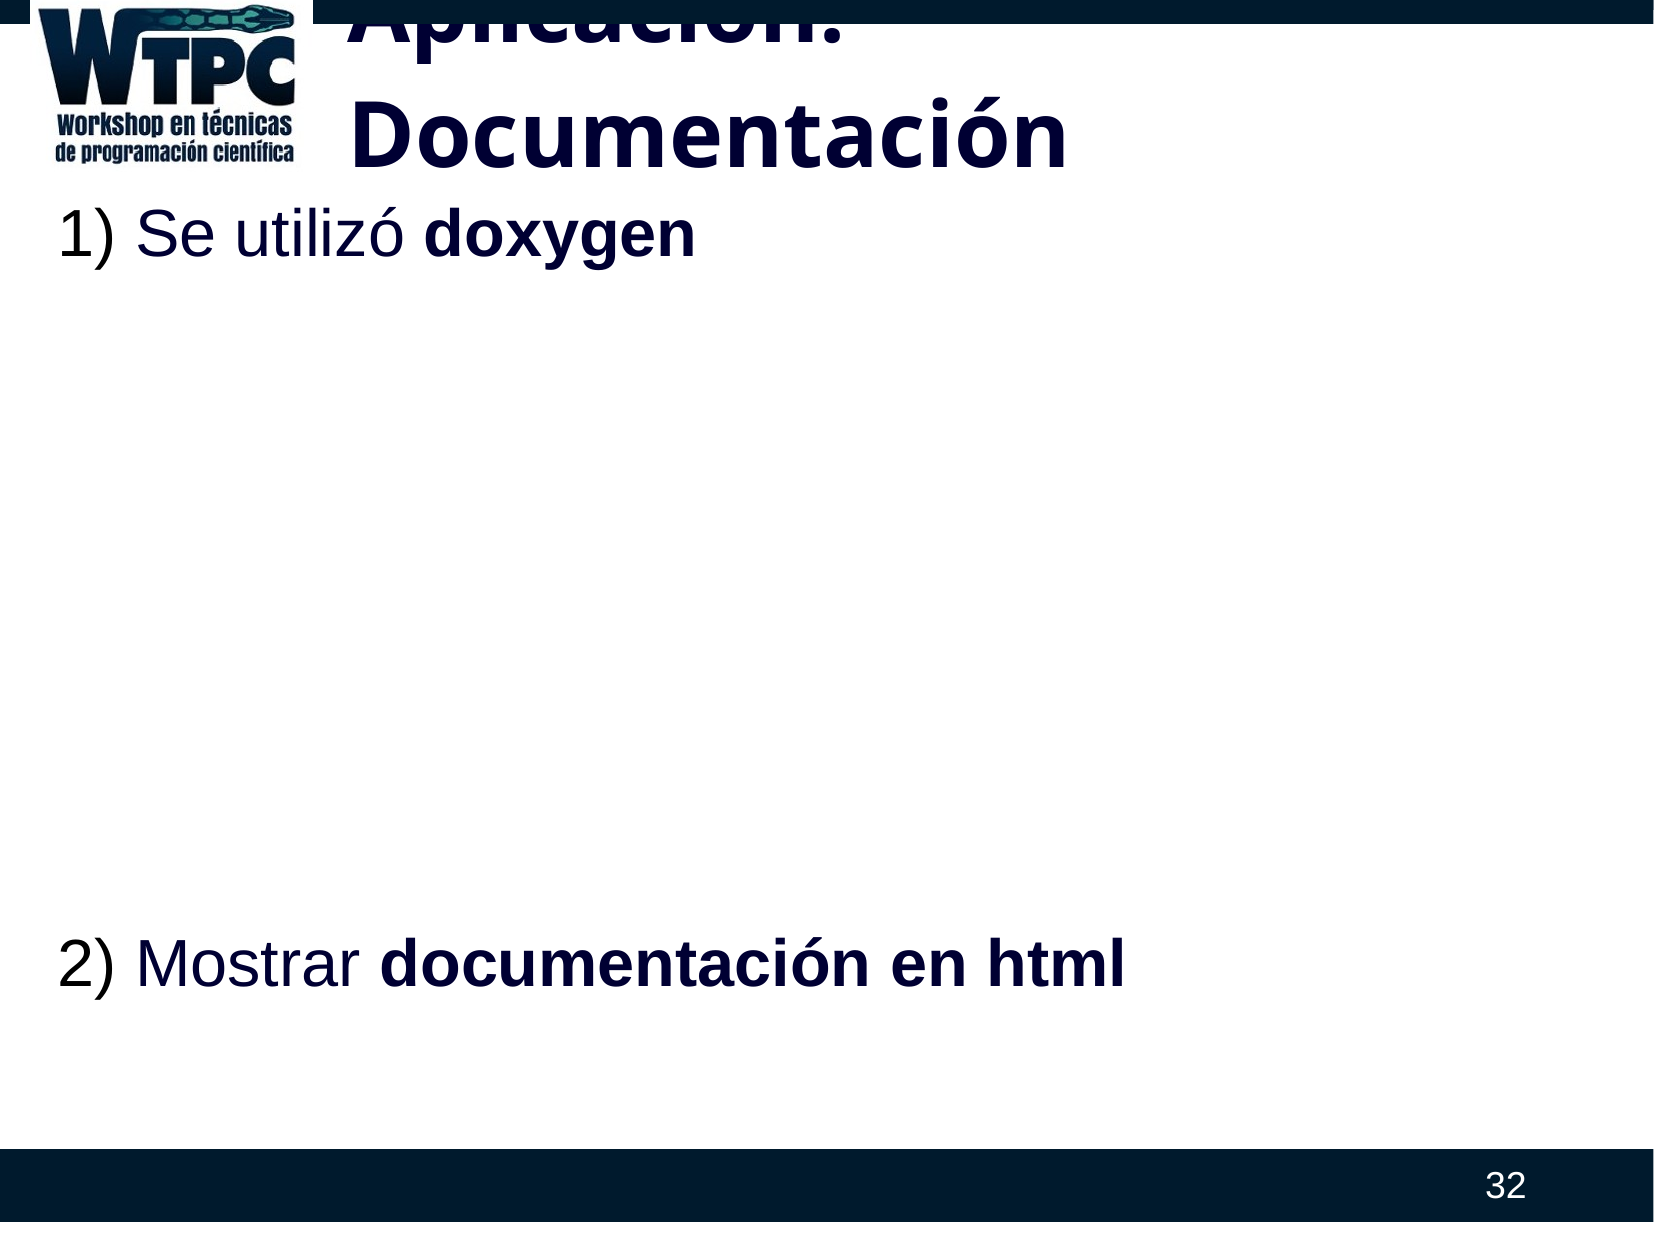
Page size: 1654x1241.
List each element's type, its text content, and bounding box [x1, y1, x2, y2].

picture [0, 1149, 1654, 1223]
title Aplicacion: Documentación [347, 24, 1569, 125]
picture [0, 0, 1654, 175]
list Se utilizó doxygen Mostrar documentación en html [39, 195, 1617, 1106]
text_box [1470, 1156, 1654, 1228]
